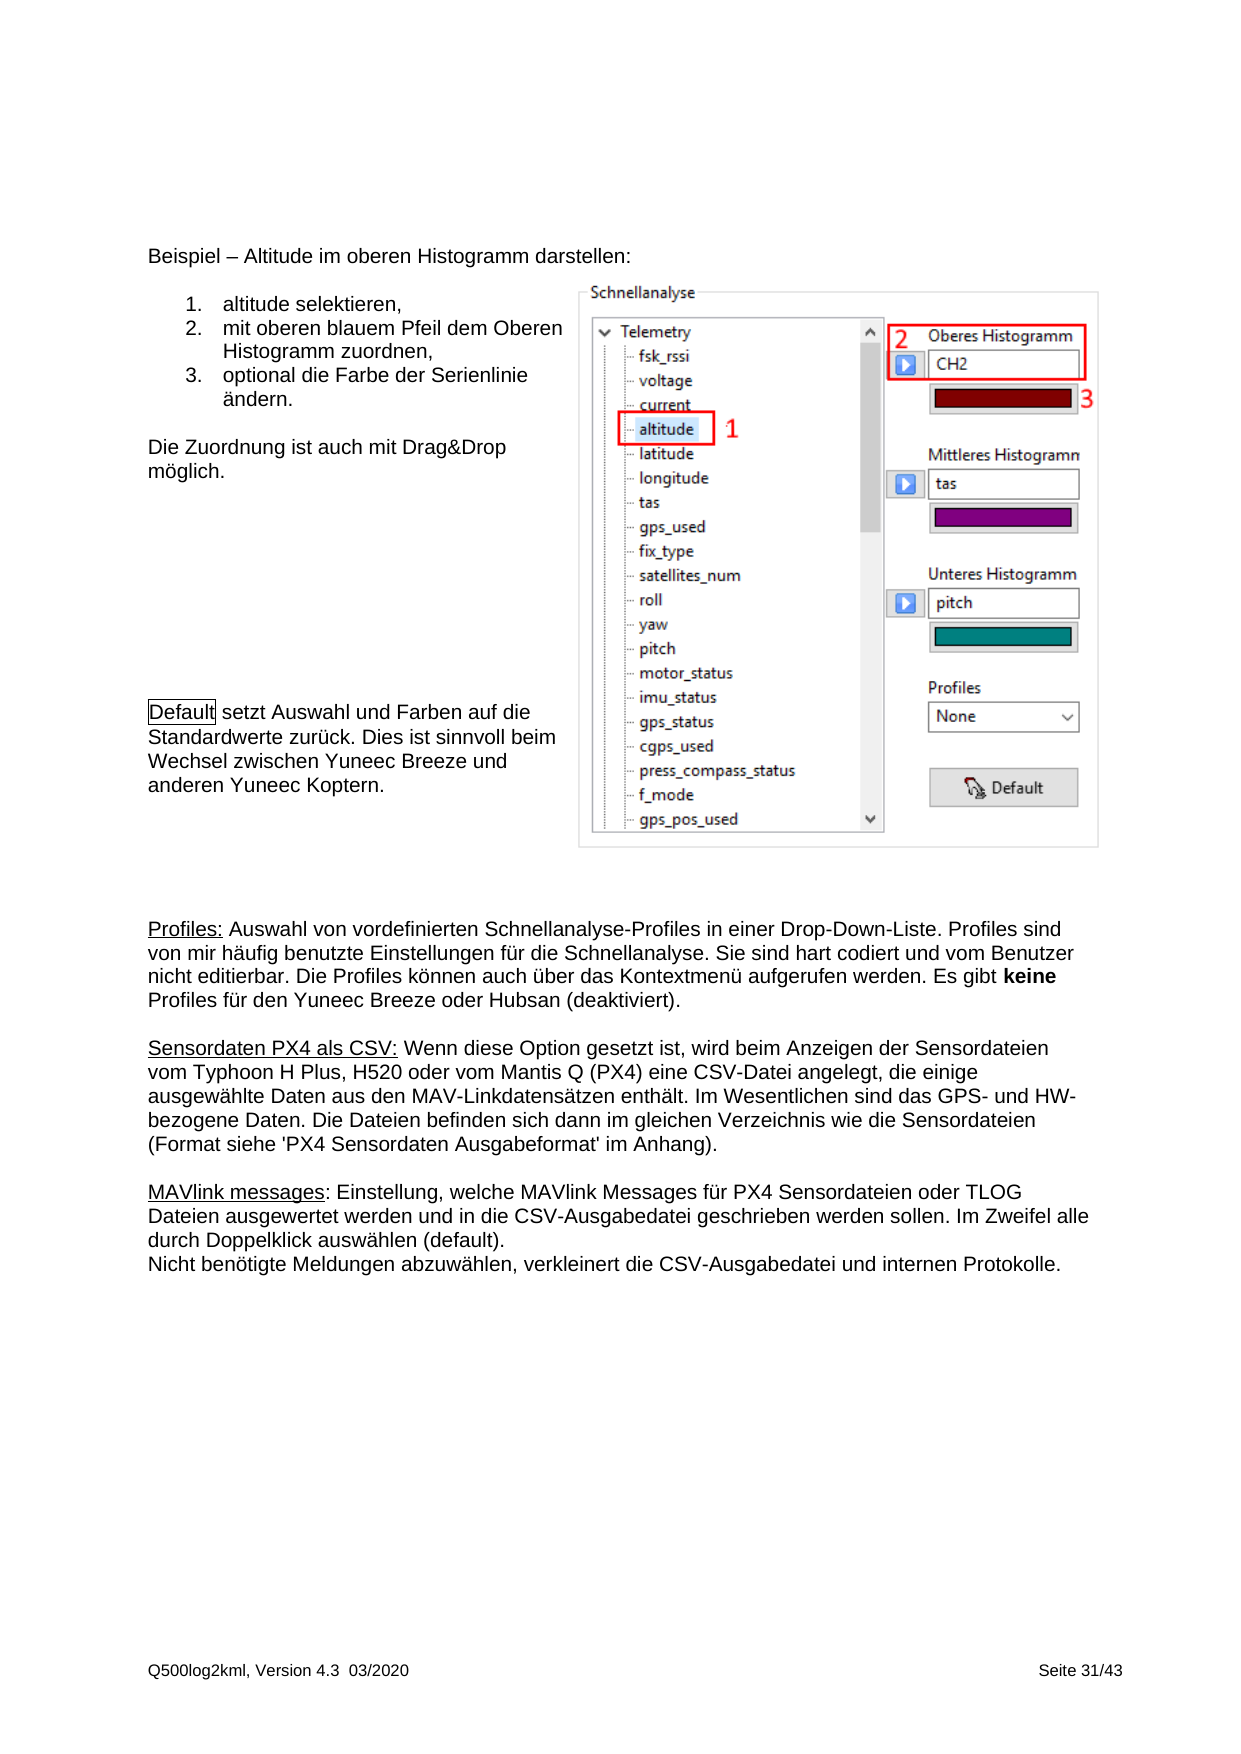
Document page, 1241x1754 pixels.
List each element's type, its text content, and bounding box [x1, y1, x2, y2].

text MAVlink messages: Einstellung, welche MAVlink Messages für PX4 Sensordateien oder TLOG Dateien ausgewertet werden und in die CSV-Ausgabedatei geschrieben werden sollen. Im Zweifel alle durch Doppelklick auswählen (default). [148, 1180, 1093, 1252]
text Default setzt Auswahl und Farben auf die Standardwerte zurück. Dies ist sinnvoll beim Wechsel zwischen Yuneec Breeze und anderen Yuneec Koptern. [148, 699, 573, 797]
list mit oberen blauem Pfeil dem Oberen Histogramm zuordnen, [185, 315, 573, 363]
text Profiles: Auswahl von vordefinierten Schnellanalyse-Profiles in einer Drop-Down-Liste. Profiles sind von mir häufig benutzte Einstellungen für die Schnellanalyse. Sie sind hart codiert und vom Benutzer nicht editierbar. Die Profiles können auch über das Kontextmenü aufgerufen werden. Es gibt keine Profiles für den Yuneec Breeze oder Hubsan (deaktiviert). [148, 916, 1093, 1012]
text Nicht benötigte Meldungen abzuwählen, verkleinert die CSV-Ausgabedatei und internen Protokolle. [148, 1252, 1093, 1276]
picture [573, 283, 1103, 856]
text Beispiel – Altitude im oberen Histogramm darstellen: [148, 243, 1093, 267]
text Sensordaten PX4 als CSV: Wenn diese Option gesetzt ist, wird beim Anzeigen der Sensordateien vom Typhoon H Plus, H520 oder vom Mantis Q (PX4) eine CSV-Datei angelegt, die einige ausgewählte Daten aus den MAV-Linkdatensätzen enthält. Im Wesentlichen sind das GPS- und HW-bezogene Daten. Die Dateien befinden sich dann im gleichen Verzeichnis wie die Sensordateien (Format siehe 'PX4 Sensordaten Ausgabeformat' im Anhang). [148, 1036, 1093, 1156]
list altitude selektieren, [185, 291, 573, 315]
list optional die Farbe der Serienlinie ändern. [185, 363, 573, 411]
text Die Zuordnung ist auch mit Drag&Drop möglich. [148, 435, 573, 483]
